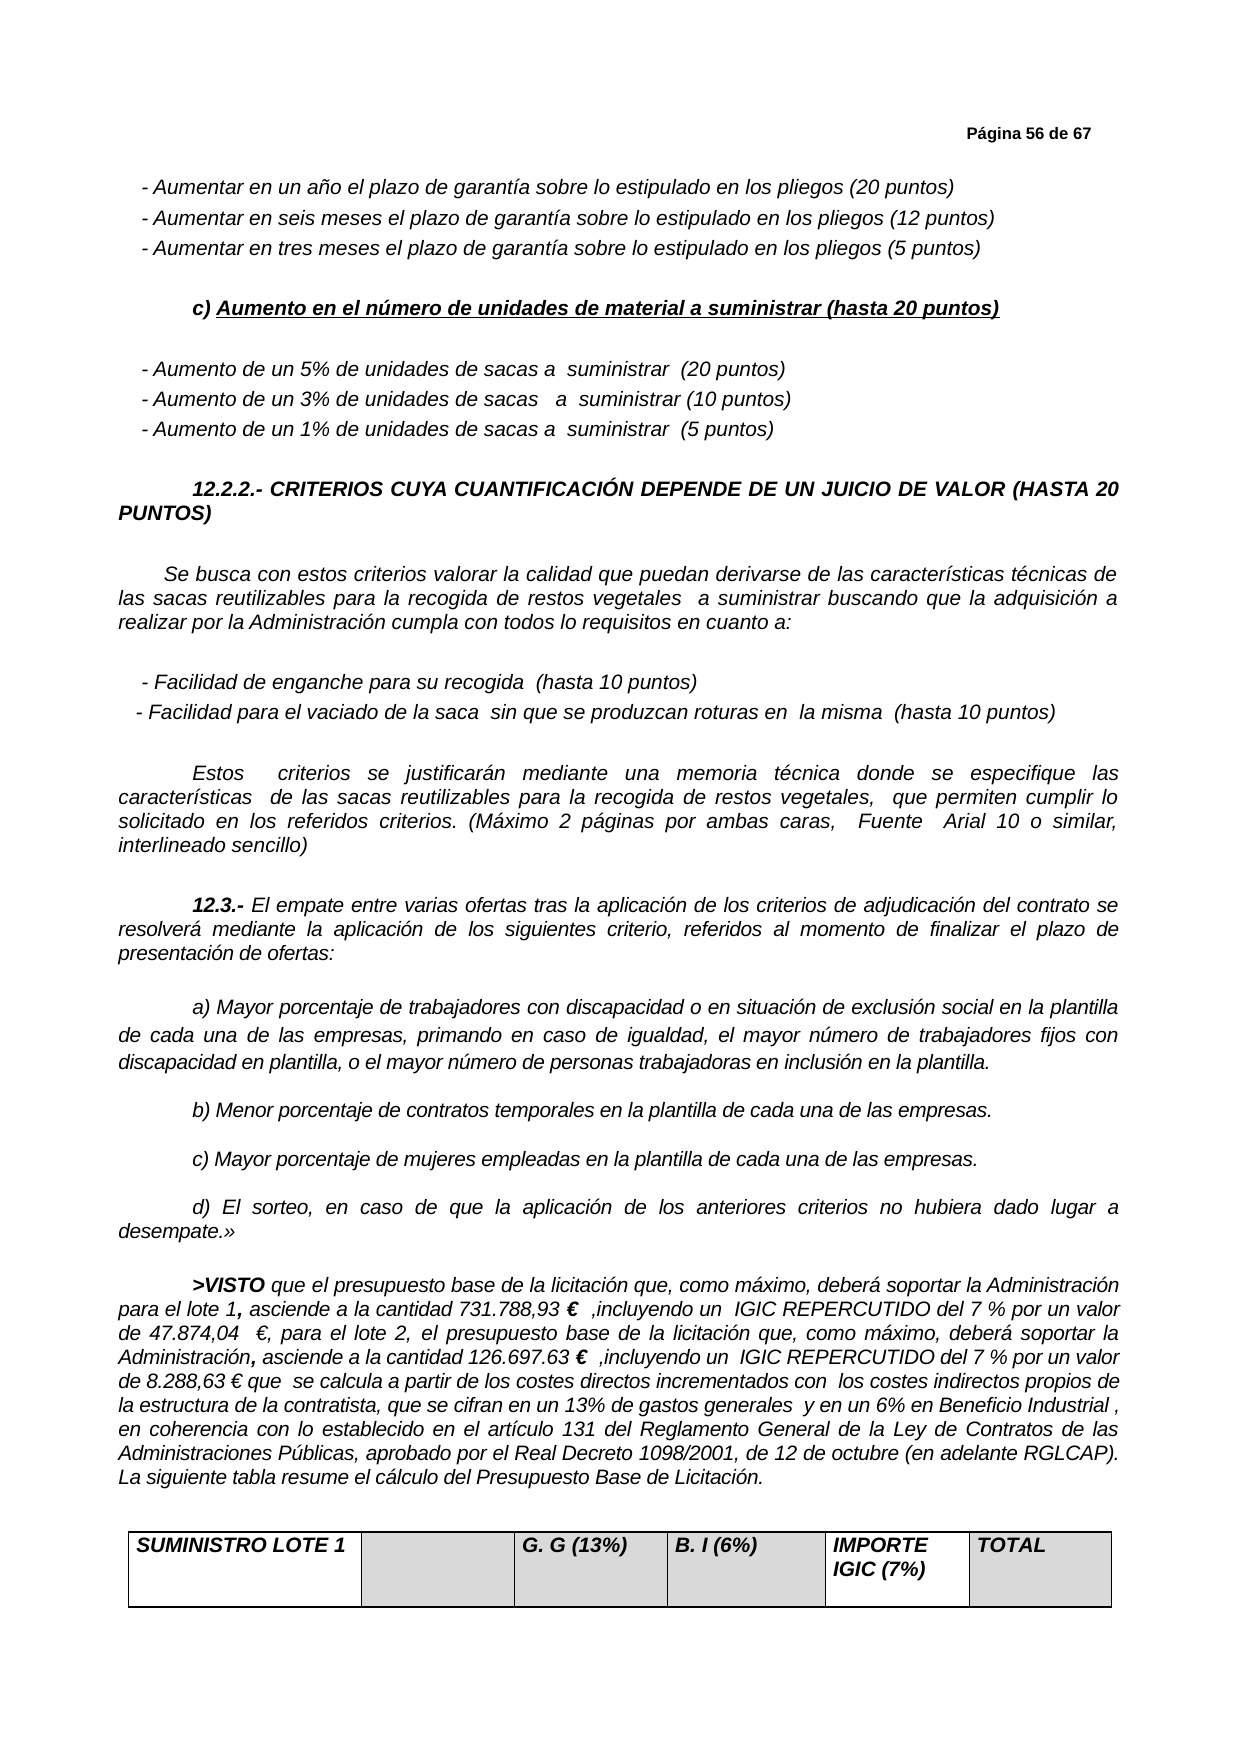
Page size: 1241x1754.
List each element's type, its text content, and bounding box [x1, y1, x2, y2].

text Estos criterios se justificarán mediante una memoria técnica donde se especifique las características de las sacas reutilizables para la recogida de restos vegetales, que permiten cumplir lo solicitado en los referidos criterios. (Máximo 2 páginas por ambas caras, Fuente Arial 10 o similar, interlineado sencillo) [118, 761, 1122, 856]
text - Facilidad de enganche para su recogida (hasta 10 puntos) [118, 670, 1122, 694]
text 12.3.- El empate entre varias ofertas tras la aplicación de los criterios de adjudicación del contrato se resolverá mediante la aplicación de los siguientes criterio, referidos al momento de finalizar el plazo de presentación de ofertas: [118, 893, 1122, 965]
text 12.2.2.- CRITERIOS CUYA CUANTIFICACIÓN DEPENDE DE UN JUICIO DE VALOR (HASTA 20 PUNTOS) [118, 477, 1122, 525]
text d) El sorteo, en caso de que la aplicación de los anteriores criterios no hubiera dado lugar a desempate.» [118, 1195, 1122, 1243]
text - Aumento de un 5% de unidades de sacas a suministrar (20 puntos) [118, 356, 1122, 380]
text - Facilidad para el vaciado de la saca sin que se produzcan roturas en la misma (hasta 10 puntos) [118, 700, 1122, 724]
text - Aumentar en seis meses el plazo de garantía sobre lo estipulado en los pliegos (12 puntos) [118, 205, 1122, 229]
text - Aumentar en un año el plazo de garantía sobre lo estipulado en los pliegos (20 puntos) [118, 175, 1122, 199]
table_header [362, 1533, 514, 1606]
table_header B. I (6%) [668, 1533, 825, 1606]
text c) Aumento en el número de unidades de material a suministrar (hasta 20 puntos) [118, 296, 1122, 320]
table_header SUMINISTRO LOTE 1 [129, 1533, 361, 1606]
list a) Mayor porcentaje de trabajadores con discapacidad o en situación de exclusión social en la plantilla de cada una de las empresas, primando en caso de igualdad, el mayor número de trabajadores fijos con discapacidad en plantilla, o el mayor número de personas trabajadoras en inclusión en la plantilla. [118, 995, 1122, 1074]
table_header TOTAL [970, 1533, 1111, 1606]
text - Aumentar en tres meses el plazo de garantía sobre lo estipulado en los pliegos (5 puntos) [118, 236, 1122, 259]
list b) Menor porcentaje de contratos temporales en la plantilla de cada una de las empresas. [118, 1098, 1122, 1122]
table_header IMPORTE IGIC (7%) [826, 1533, 969, 1606]
text Se busca con estos criterios valorar la calidad que puedan derivarse de las características técnicas de las sacas reutilizables para la recogida de restos vegetales a suministrar buscando que la adquisición a realizar por la Administración cumpla con todos lo requisitos en cuanto a: [118, 562, 1122, 633]
text - Aumento de un 3% de unidades de sacas a suministrar (10 puntos) [118, 387, 1122, 411]
text >VISTO que el presupuesto base de la licitación que, como máximo, deberá soportar la Administración para el lote 1, asciende a la cantidad 731.788,93 € ,incluyendo un IGIC REPERCUTIDO del 7 % por un valor de 47.874,04 €, para el lote 2, el presupuesto base de la licitación que, como máximo, deberá soportar la Administración, asciende a la cantidad 126.697.63 € ,incluyendo un IGIC REPERCUTIDO del 7 % por un valor de 8.288,63 € que se calcula a partir de los costes directos incrementados con los costes indirectos propios de la estructura de la contratista, que se cifran en un 13% de gastos generales y en un 6% en Beneficio Industrial , en coherencia con lo establecido en el artículo 131 del Reglamento General de la Ley de Contratos de las Administraciones Públicas, aprobado por el Real Decreto 1098/2001, de 12 de octubre (en adelante RGLCAP). La siguiente tabla resume el cálculo del Presupuesto Base de Licitación. [118, 1273, 1122, 1489]
text - Aumento de un 1% de unidades de sacas a suministrar (5 puntos) [118, 417, 1122, 441]
list c) Mayor porcentaje de mujeres empleadas en la plantilla de cada una de las empresas. [118, 1147, 1122, 1171]
table_header G. G (13%) [515, 1533, 667, 1606]
